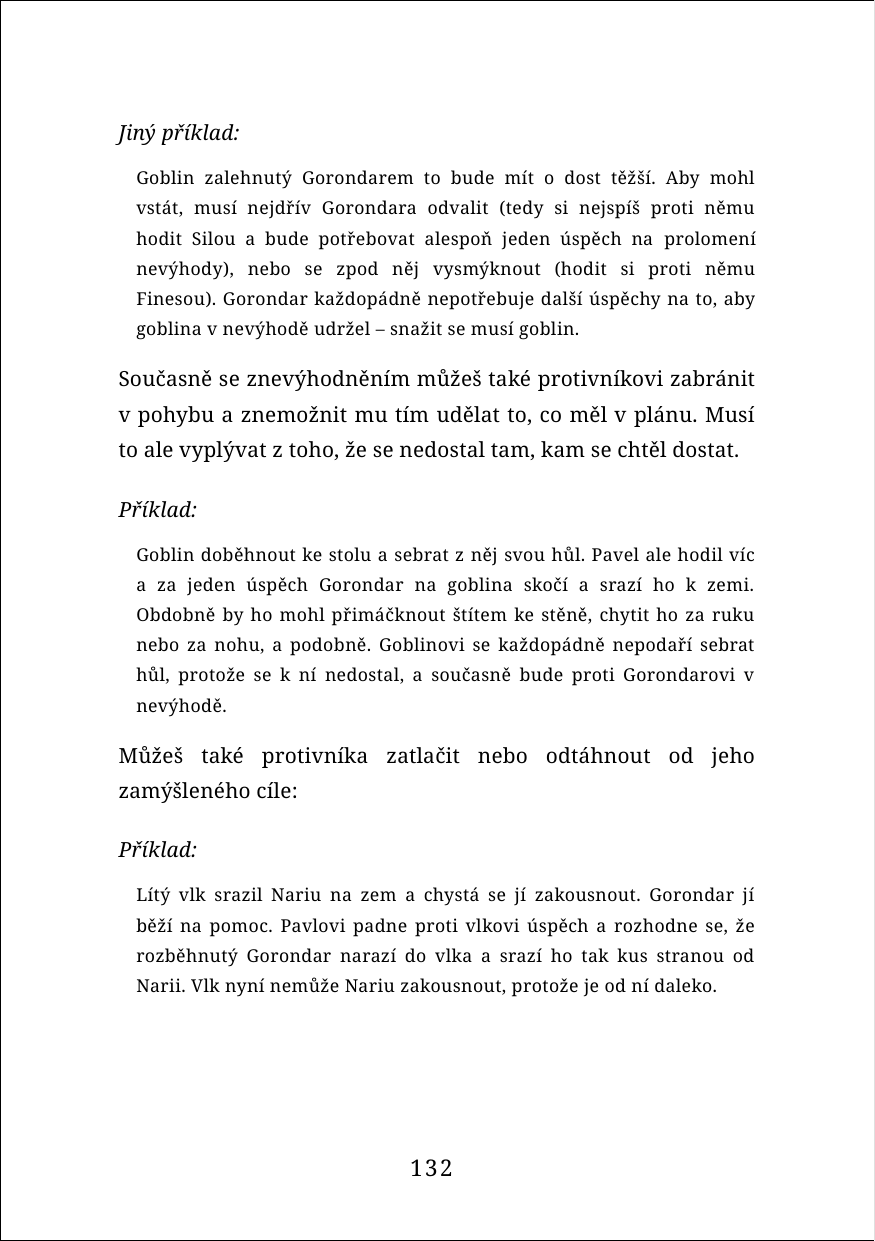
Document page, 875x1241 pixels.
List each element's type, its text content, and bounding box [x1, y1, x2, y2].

text Jiný příklad: [118, 118, 756, 147]
text Příklad: [118, 495, 756, 523]
text Příklad: [118, 836, 756, 864]
text Můžeš také protivníka zatlačit nebo odtáhnout od jeho zamýšleného cíle: [118, 741, 756, 805]
text Goblin zalehnutý Gorondarem to bude mít o dost těžší. Aby mohl vstát, musí nejdřív Gorondara odvalit (tedy si nejspíš proti němu hodit Silou a bude potřebovat alespoň jeden úspěch na prolomení nevýhody), nebo se zpod něj vysmýknout (hodit si proti němu Finesou). Gorondar každopádně nepotřebuje další úspěchy na to, aby goblina v nevýhodě udržel – snažit se musí goblin. [136, 166, 756, 341]
text Lítý vlk srazil Nariu na zem a chystá se jí zakousnout. Gorondar jí běží na pomoc. Pavlovi padne proti vlkovi úspěch a rozhodne se, že rozběhnutý Gorondar narazí do vlka a srazí ho tak kus stranou od Narii. Vlk nyní nemůže Nariu zakousnout, protože je od ní daleko. [136, 883, 756, 998]
text Současně se znevýhodněním můžeš také protivníkovi zabránit v pohybu a znemožnit mu tím udělat to, co měl v plánu. Musí to ale vyplývat z toho, že se nedostal tam, kam se chtěl dostat. [118, 364, 756, 464]
text Goblin doběhnout ke stolu a sebrat z něj svou hůl. Pavel ale hodil víc a za jeden úspěch Gorondar na goblina skočí a srazí ho k zemi. Obdobně by ho mohl přimáčknout štítem ke stěně, chytit ho za ruku nebo za nohu, a podobně. Goblinovi se každopádně nepodaří sebrat hůl, protože se k ní nedostal, a současně bude proti Gorondarovi v nevýhodě. [136, 542, 756, 717]
